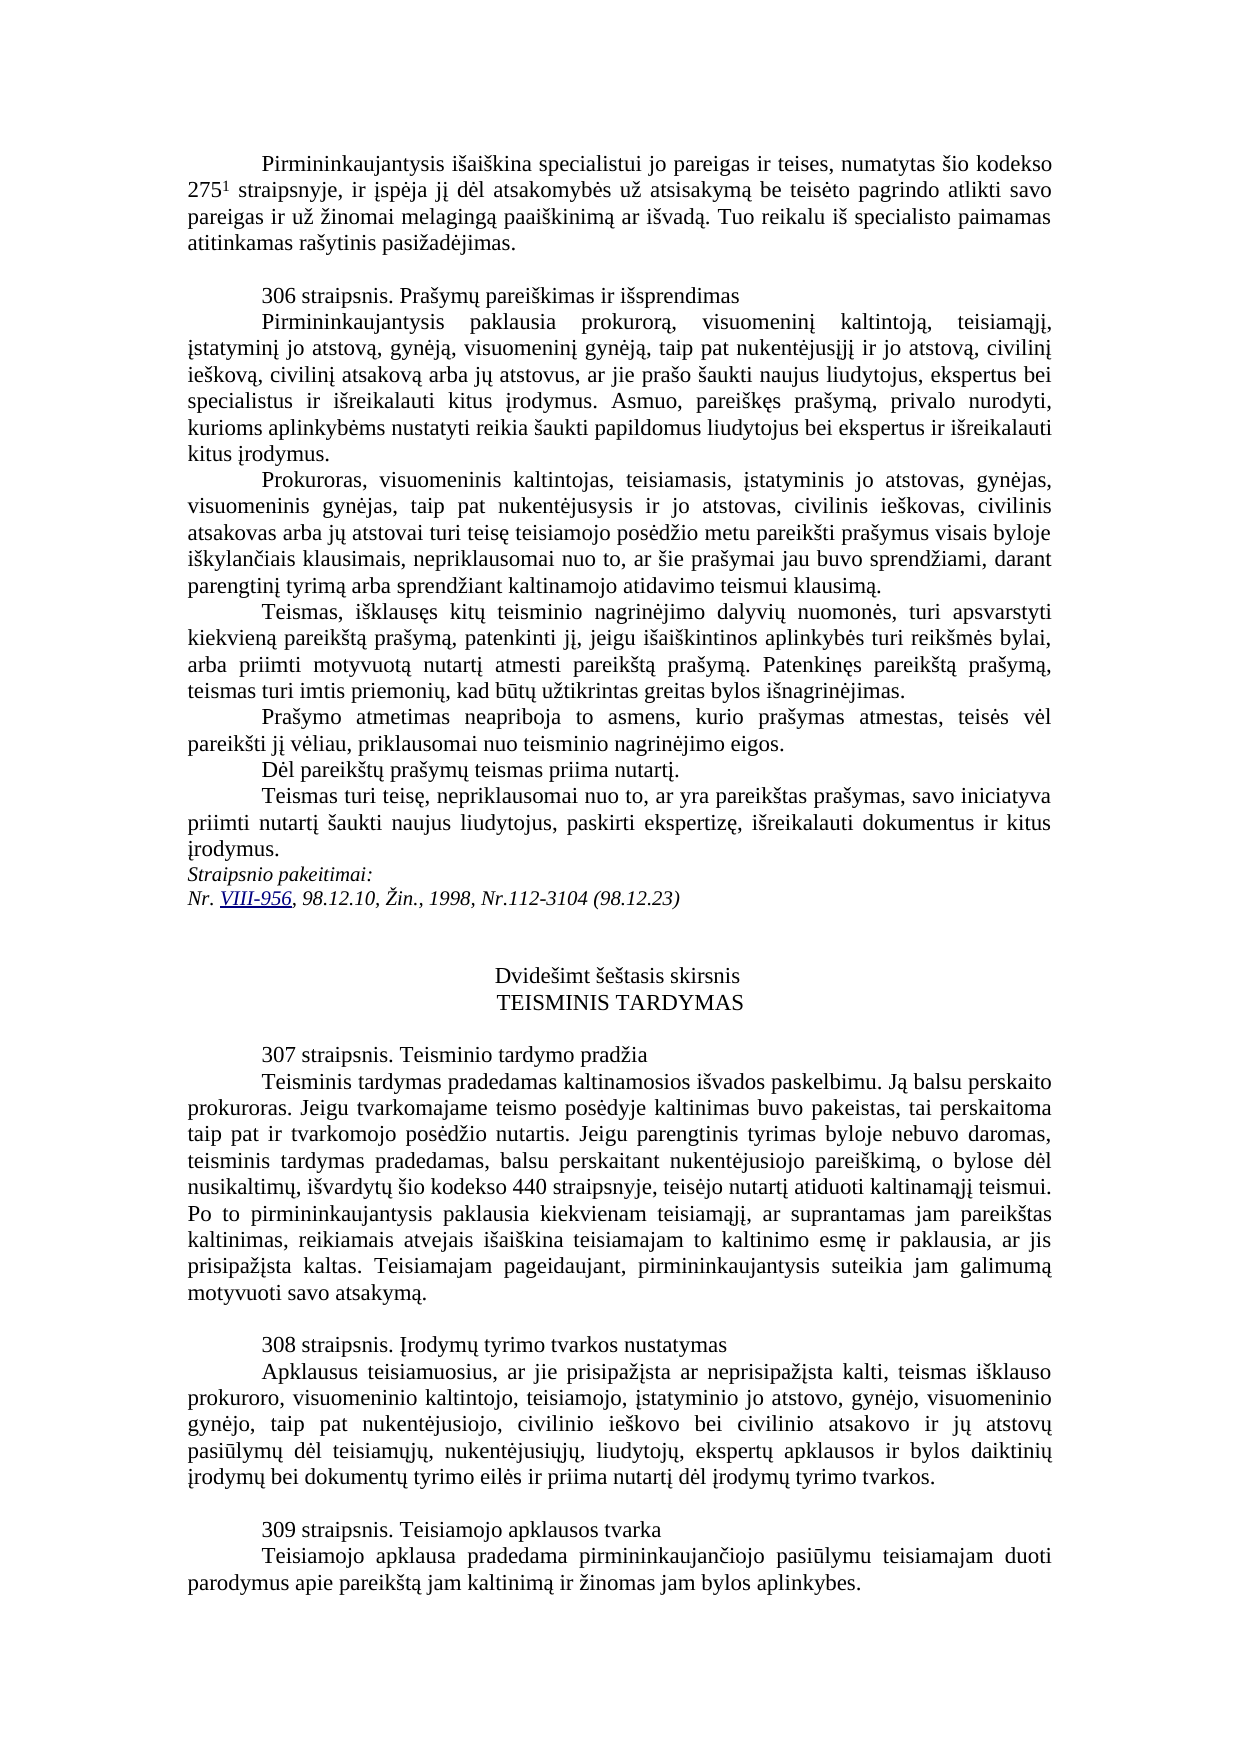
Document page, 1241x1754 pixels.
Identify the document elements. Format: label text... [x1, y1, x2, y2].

text Straipsnio pakeitimai: [187, 862, 1053, 886]
text 309 straipsnis. Teisiamojo apklausos tvarka [187, 1516, 1053, 1542]
text Teisminis tardymas pradedamas kaltinamosios išvados paskelbimu. Ją balsu perskaito prokuroras. Jeigu tvarkomajame teismo posėdyje kaltinimas buvo pakeistas, tai perskaitoma taip pat ir tvarkomojo posėdžio nutartis. Jeigu parengtinis tyrimas byloje nebuvo daromas, teisminis tardymas pradedamas, balsu perskaitant nukentėjusiojo pareiškimą, o bylose dėl nusikaltimų, išvardytų šio kodekso 440 straipsnyje, teisėjo nutartį atiduoti kaltinamąjį teismui. Po to pirmininkaujantysis paklausia kiekvienam teisiamąjį, ar suprantamas jam pareikštas kaltinimas, reikiamais atvejais išaiškina teisiamajam to kaltinimo esmę ir paklausia, ar jis prisipažįsta kaltas. Teisiamajam pageidaujant, pirmininkaujantysis suteikia jam galimumą motyvuoti savo atsakymą. [187, 1068, 1053, 1305]
text TEISMINIS TARDYMAS [187, 989, 1053, 1015]
text Apklausus teisiamuosius, ar jie prisipažįsta ar neprisipažįsta kalti, teismas išklauso prokuroro, visuomeninio kaltintojo, teisiamojo, įstatyminio jo atstovo, gynėjo, visuomeninio gynėjo, taip pat nukentėjusiojo, civilinio ieškovo bei civilinio atsakovo ir jų atstovų pasiūlymų dėl teisiamųjų, nukentėjusiųjų, liudytojų, ekspertų apklausos ir bylos daiktinių įrodymų bei dokumentų tyrimo eilės ir priima nutartį dėl įrodymų tyrimo tvarkos. [187, 1358, 1053, 1489]
text Teisiamojo apklausa pradedama pirmininkaujančiojo pasiūlymu teisiamajam duoti parodymus apie pareikštą jam kaltinimą ir žinomas jam bylos aplinkybes. [187, 1542, 1053, 1595]
text 307 straipsnis. Teisminio tardymo pradžia [187, 1041, 1053, 1068]
text Pirmininkaujantysis išaiškina specialistui jo pareigas ir teises, numatytas šio kodekso 2751 straipsnyje, ir įspėja jį dėl atsakomybės už atsisakymą be teisėto pagrindo atlikti savo pareigas ir už žinomai melagingą paaiškinimą ar išvadą. Tuo reikalu iš specialisto paimamas atitinkamas rašytinis pasižadėjimas. [187, 150, 1053, 255]
text 306 straipsnis. Prašymų pareiškimas ir išsprendimas [187, 282, 1053, 308]
text Prašymo atmetimas neapriboja to asmens, kurio prašymas atmestas, teisės vėl pareikšti jį vėliau, priklausomai nuo teisminio nagrinėjimo eigos. [187, 703, 1053, 756]
text Teismas turi teisę, nepriklausomai nuo to, ar yra pareikštas prašymas, savo iniciatyva priimti nutartį šaukti naujus liudytojus, paskirti ekspertizę, išreikalauti dokumentus ir kitus įrodymus. [187, 782, 1053, 862]
text 308 straipsnis. Įrodymų tyrimo tvarkos nustatymas [187, 1331, 1053, 1358]
text Teismas, išklausęs kitų teisminio nagrinėjimo dalyvių nuomonės, turi apsvarstyti kiekvieną pareikštą prašymą, patenkinti jį, jeigu išaiškintinos aplinkybės turi reikšmės bylai, arba priimti motyvuotą nutartį atmesti pareikštą prašymą. Patenkinęs pareikštą prašymą, teismas turi imtis priemonių, kad būtų užtikrintas greitas bylos išnagrinėjimas. [187, 598, 1053, 703]
text Nr. VIII-956, 98.12.10, Žin., 1998, Nr.112-3104 (98.12.23) [187, 886, 1053, 910]
text Dėl pareikštų prašymų teismas priima nutartį. [187, 756, 1053, 782]
text Pirmininkaujantysis paklausia prokurorą, visuomeninį kaltintoją, teisiamąjį, įstatyminį jo atstovą, gynėją, visuomeninį gynėją, taip pat nukentėjusįjį ir jo atstovą, civilinį ieškovą, civilinį atsakovą arba jų atstovus, ar jie prašo šaukti naujus liudytojus, ekspertus bei specialistus ir išreikalauti kitus įrodymus. Asmuo, pareiškęs prašymą, privalo nurodyti, kurioms aplinkybėms nustatyti reikia šaukti papildomus liudytojus bei ekspertus ir išreikalauti kitus įrodymus. [187, 308, 1053, 466]
text Prokuroras, visuomeninis kaltintojas, teisiamasis, įstatyminis jo atstovas, gynėjas, visuomeninis gynėjas, taip pat nukentėjusysis ir jo atstovas, civilinis ieškovas, civilinis atsakovas arba jų atstovai turi teisę teisiamojo posėdžio metu pareikšti prašymus visais byloje iškylančiais klausimais, nepriklausomai nuo to, ar šie prašymai jau buvo sprendžiami, darant parengtinį tyrimą arba sprendžiant kaltinamojo atidavimo teismui klausimą. [187, 466, 1053, 598]
text Dvidešimt šeštasis skirsnis [187, 962, 1053, 989]
